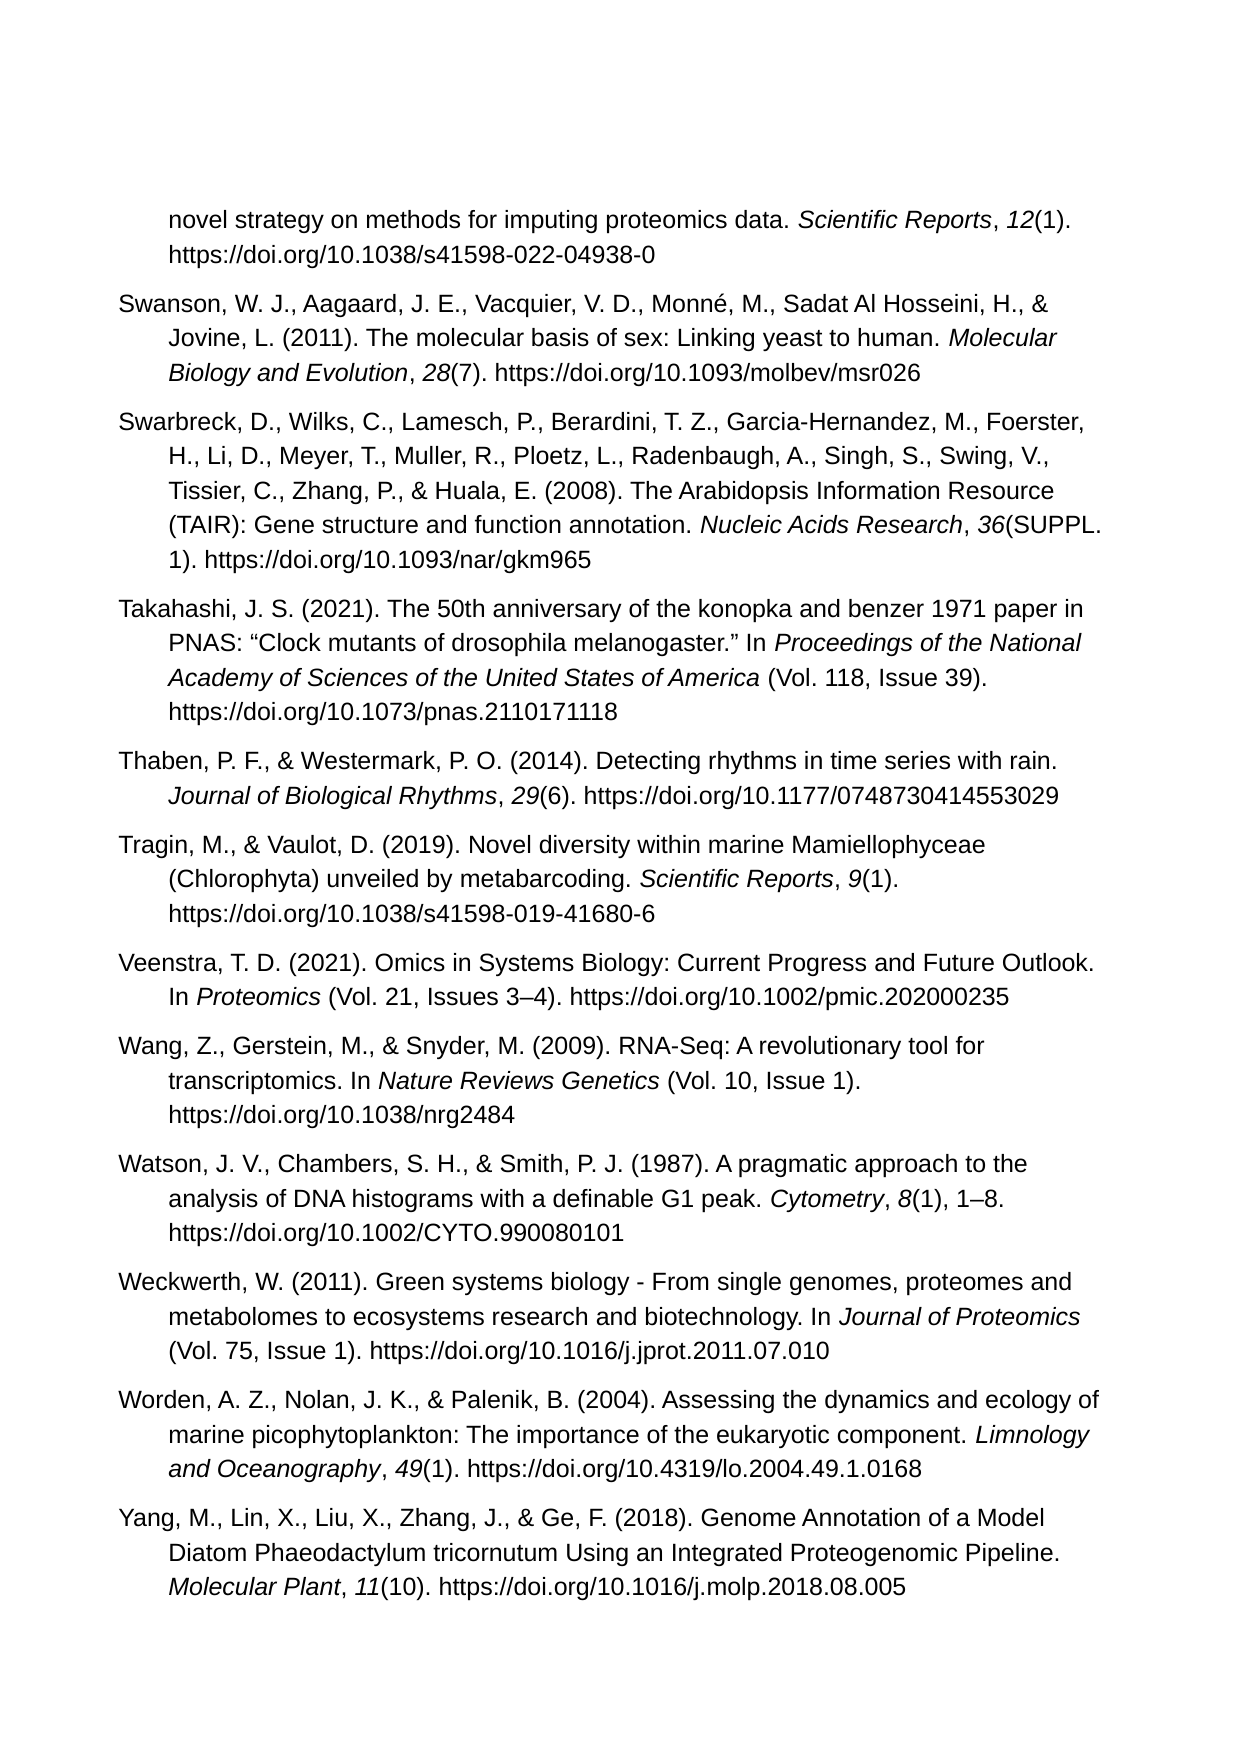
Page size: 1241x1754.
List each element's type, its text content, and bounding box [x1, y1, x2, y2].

text Watson, J. V., Chambers, S. H., & Smith, P. J. (1987). A pragmatic approach to the analysis of DNA histograms with a definable G1 peak. Cytometry, 8(1), 1–8. https://doi.org/10.1002/CYTO.990080101 [118, 1149, 1122, 1247]
text Wang, Z., Gerstein, M., & Snyder, M. (2009). RNA-Seq: A revolutionary tool for transcriptomics. In Nature Reviews Genetics (Vol. 10, Issue 1). https://doi.org/10.1038/nrg2484 [118, 1031, 1122, 1129]
text novel strategy on methods for imputing proteomics data. Scientific Reports, 12(1). https://doi.org/10.1038/s41598-022-04938-0 [118, 205, 1122, 268]
text Weckwerth, W. (2011). Green systems biology - From single genomes, proteomes and metabolomes to ecosystems research and biotechnology. In Journal of Proteomics (Vol. 75, Issue 1). https://doi.org/10.1016/j.jprot.2011.07.010 [118, 1267, 1122, 1365]
text Veenstra, T. D. (2021). Omics in Systems Biology: Current Progress and Future Outlook. In Proteomics (Vol. 21, Issues 3–4). https://doi.org/10.1002/pmic.202000235 [118, 948, 1122, 1011]
text Tragin, M., & Vaulot, D. (2019). Novel diversity within marine Mamiellophyceae (Chlorophyta) unveiled by metabarcoding. Scientific Reports, 9(1). https://doi.org/10.1038/s41598-019-41680-6 [118, 830, 1122, 927]
text Takahashi, J. S. (2021). The 50th anniversary of the konopka and benzer 1971 paper in PNAS: “Clock mutants of drosophila melanogaster.” In Proceedings of the National Academy of Sciences of the United States of America (Vol. 118, Issue 39). https://doi.org/10.1073/pnas.2110171118 [118, 594, 1122, 726]
text Worden, A. Z., Nolan, J. K., & Palenik, B. (2004). Assessing the dynamics and ecology of marine picophytoplankton: The importance of the eukaryotic component. Limnology and Oceanography, 49(1). https://doi.org/10.4319/lo.2004.49.1.0168 [118, 1385, 1122, 1483]
text Swanson, W. J., Aagaard, J. E., Vacquier, V. D., Monné, M., Sadat Al Hosseini, H., & Jovine, L. (2011). The molecular basis of sex: Linking yeast to human. Molecular Biology and Evolution, 28(7). https://doi.org/10.1093/molbev/msr026 [118, 289, 1122, 386]
text Yang, M., Lin, X., Liu, X., Zhang, J., & Ge, F. (2018). Genome Annotation of a Model Diatom Phaeodactylum tricornutum Using an Integrated Proteogenomic Pipeline. Molecular Plant, 11(10). https://doi.org/10.1016/j.molp.2018.08.005 [118, 1503, 1122, 1601]
text Thaben, P. F., & Westermark, P. O. (2014). Detecting rhythms in time series with rain. Journal of Biological Rhythms, 29(6). https://doi.org/10.1177/0748730414553029 [118, 746, 1122, 809]
text Swarbreck, D., Wilks, C., Lamesch, P., Berardini, T. Z., Garcia-Hernandez, M., Foerster, H., Li, D., Meyer, T., Muller, R., Ploetz, L., Radenbaugh, A., Singh, S., Swing, V., Tissier, C., Zhang, P., & Huala, E. (2008). The Arabidopsis Information Resource (TAIR): Gene structure and function annotation. Nucleic Acids Research, 36(SUPPL. 1). https://doi.org/10.1093/nar/gkm965 [118, 407, 1122, 573]
